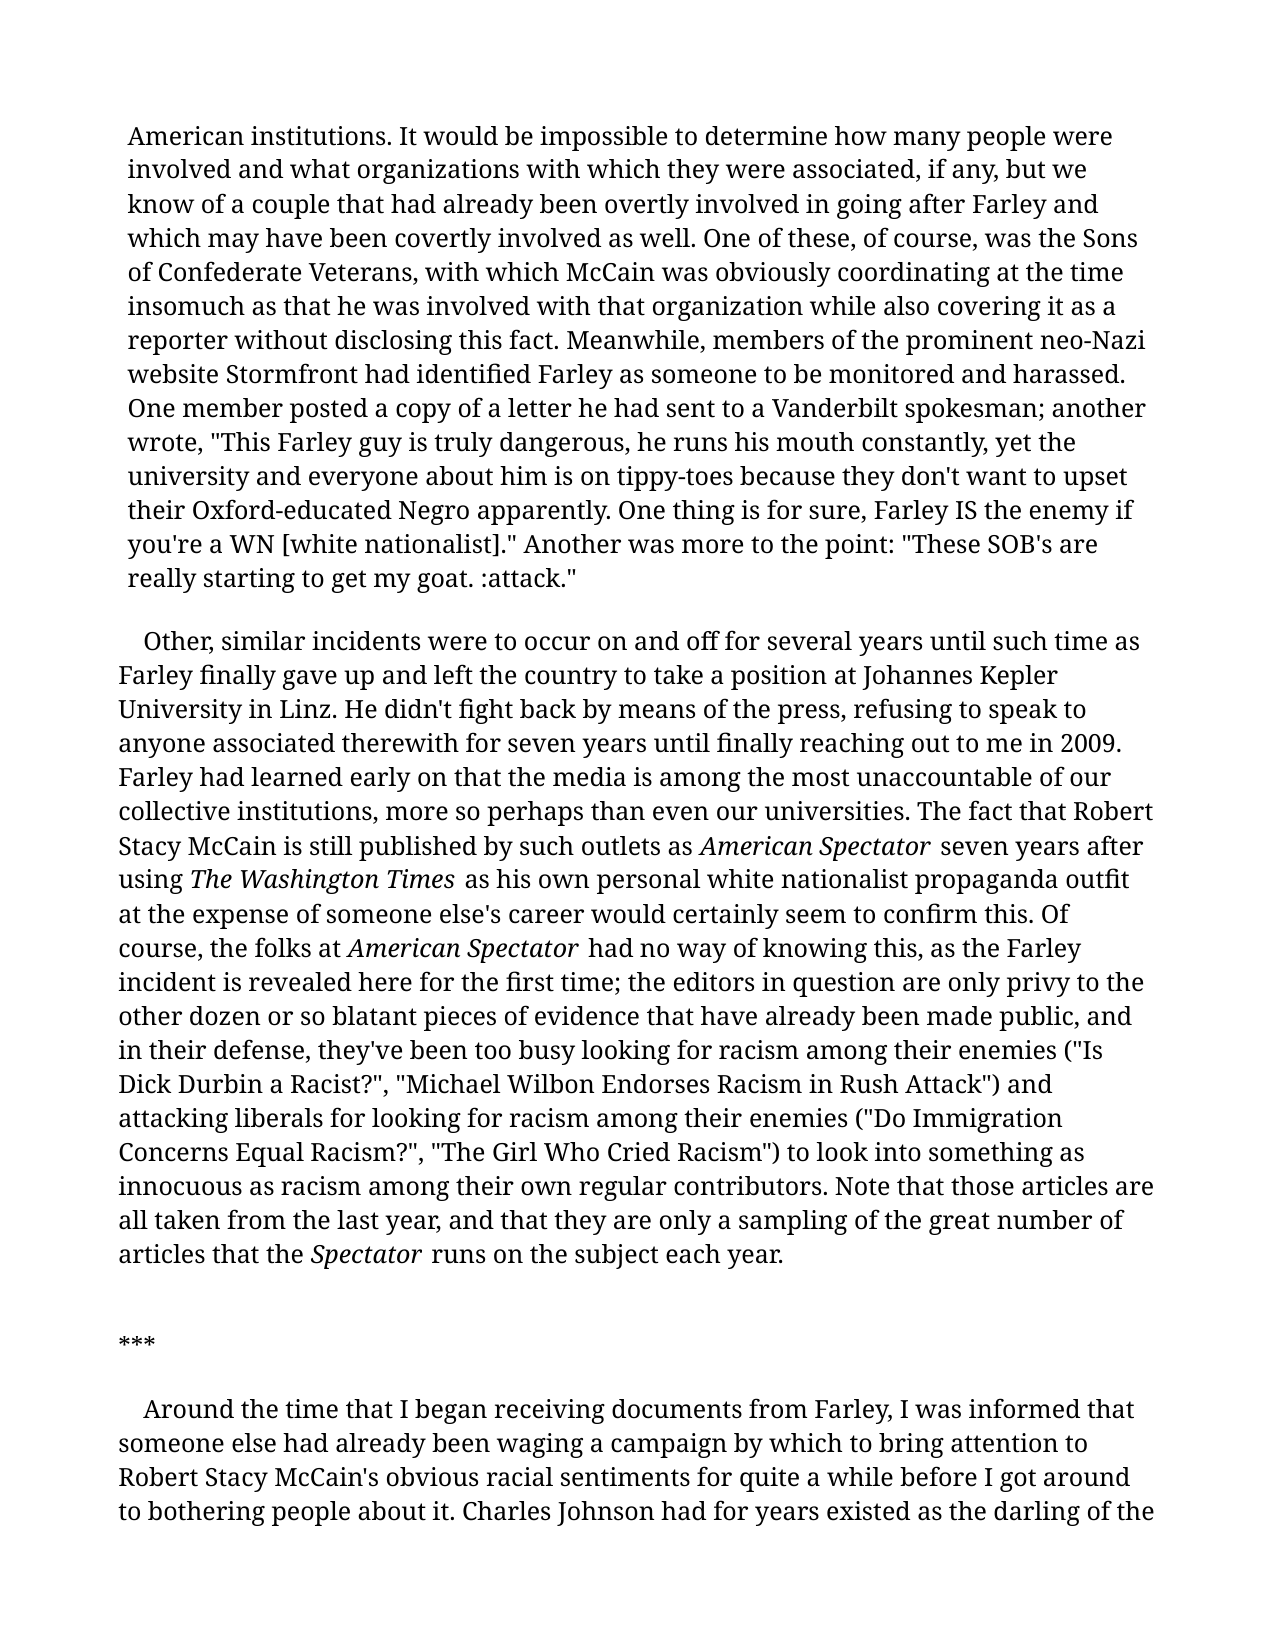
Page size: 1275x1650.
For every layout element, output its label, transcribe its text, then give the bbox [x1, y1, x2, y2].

text Other, similar incidents were to occur on and off for several years until such time as Farley finally gave up and left the country to take a position at Johannes Kepler University in Linz. He didn't fight back by means of the press, refusing to speak to anyone associated therewith for seven years until finally reaching out to me in 2009. Farley had learned early on that the media is among the most unaccountable of our collective institutions, more so perhaps than even our universities. The fact that Robert Stacy McCain is still published by such outlets as American Spectator seven years after using The Washington Times as his own personal white nationalist propaganda outfit at the expense of someone else's career would certainly seem to confirm this. Of course, the folks at American Spectator had no way of knowing this, as the Farley incident is revealed here for the first time; the editors in question are only privy to the other dozen or so blatant pieces of evidence that have already been made public, and in their defense, they've been too busy looking for racism among their enemies ("Is Dick Durbin a Racist?", "Michael Wilbon Endorses Racism in Rush Attack") and attacking liberals for looking for racism among their enemies ("Do Immigration Concerns Equal Racism?", "The Girl Who Cried Racism") to look into something as innocuous as racism among their own regular contributors. Note that those articles are all taken from the last year, and that they are only a sampling of the great number of articles that the Spectator runs on the subject each year. [118, 624, 1157, 1271]
text American institutions. It would be impossible to determine how many people were involved and what organizations with which they were associated, if any, but we know of a couple that had already been overtly involved in going after Farley and which may have been covertly involved as well. One of these, of course, was the Sons of Confederate Veterans, with which McCain was obviously coordinating at the time insomuch as that he was involved with that organization while also covering it as a reporter without disclosing this fact. Meanwhile, members of the prominent neo-Nazi website Stormfront had identified Farley as someone to be monitored and harassed. One member posted a copy of a letter he had sent to a Vanderbilt spokesman; another wrote, "This Farley guy is truly dangerous, he runs his mouth constantly, yet the university and everyone about him is on tippy-toes because they don't want to upset their Oxford-educated Negro apparently. One thing is for sure, Farley IS the enemy if you're a WN [white nationalist]." Another was more to the point: "These SOB's are really starting to get my goat. :attack." [127, 118, 1147, 595]
text *** [118, 1300, 1157, 1362]
text Around the time that I began receiving documents from Farley, I was informed that someone else had already been waging a campaign by which to bring attention to Robert Stacy McCain's obvious racial sentiments for quite a while before I got around to bothering people about it. Charles Johnson had for years existed as the darling of the [118, 1391, 1157, 1527]
